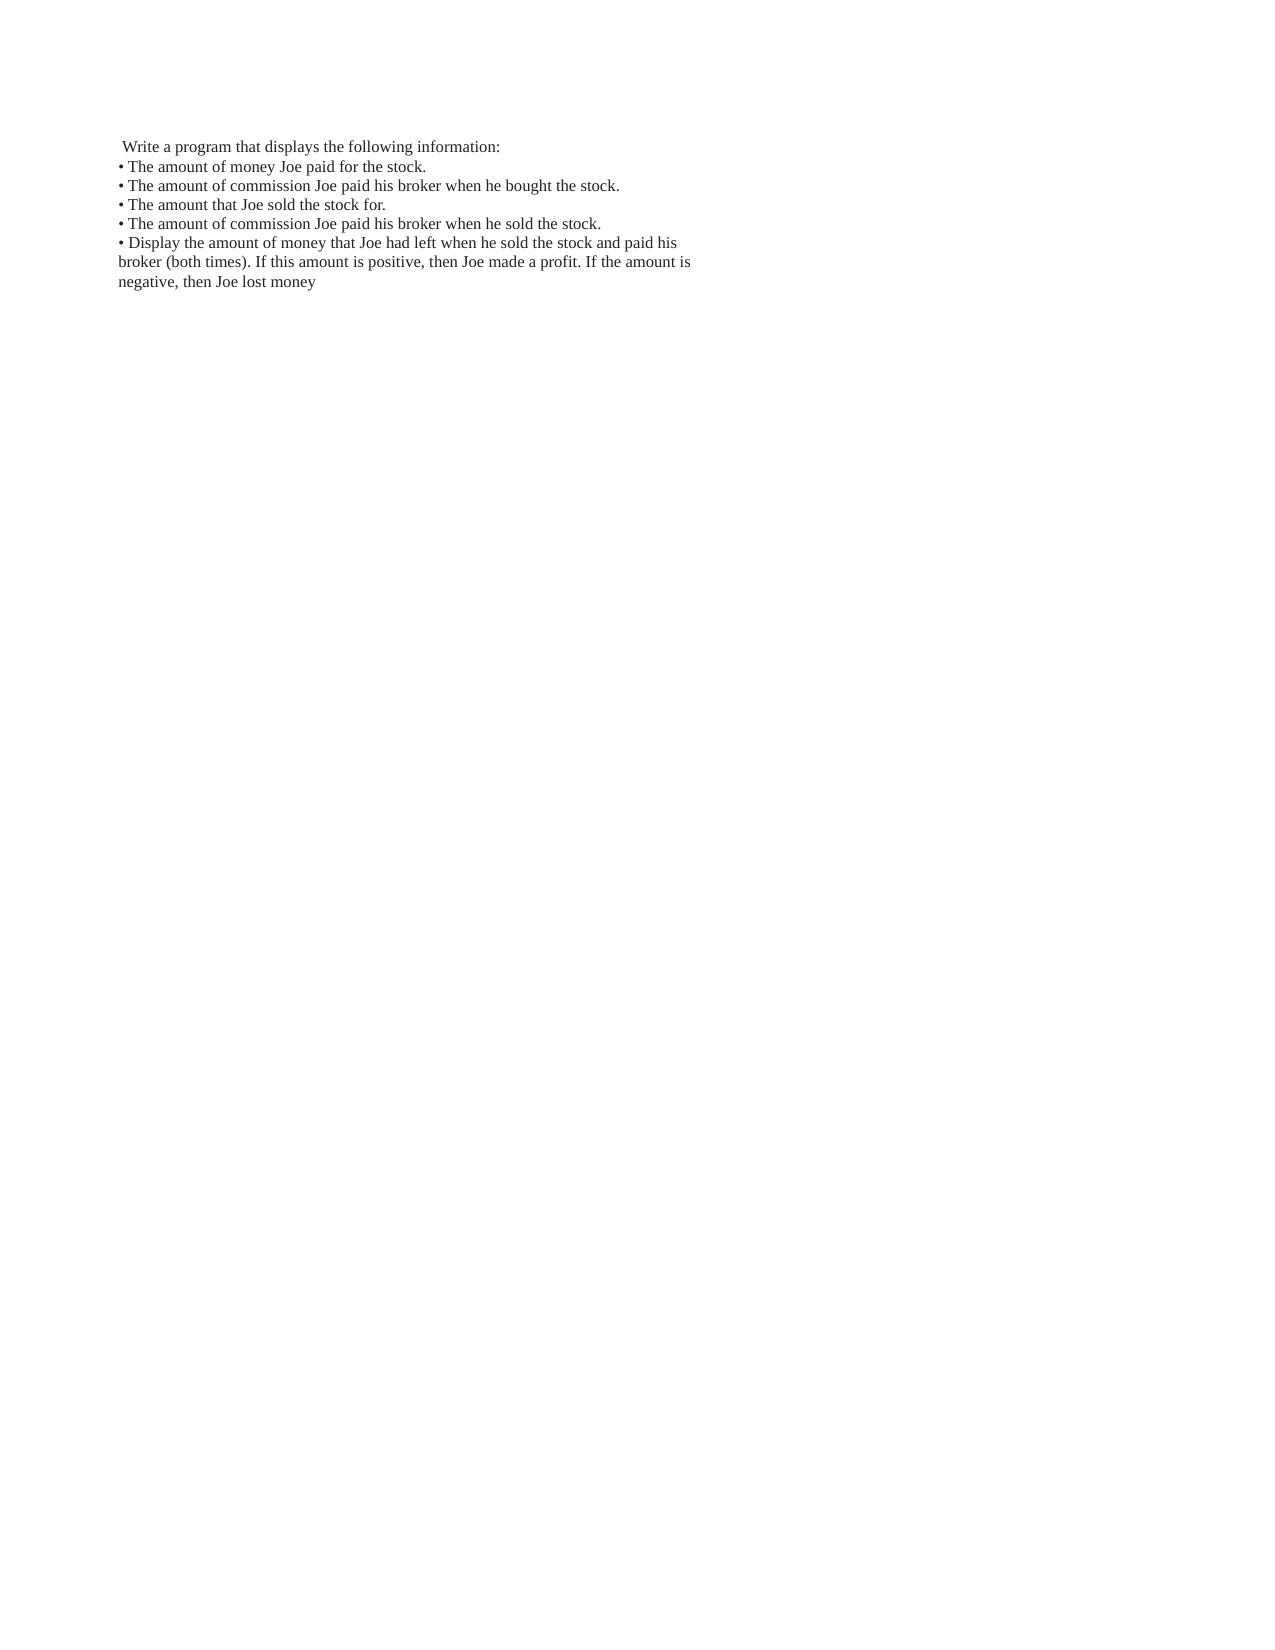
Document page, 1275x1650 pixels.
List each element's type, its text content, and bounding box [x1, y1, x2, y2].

text • The amount that Joe sold the stock for. [118, 195, 1157, 214]
text negative, then Joe lost money [118, 271, 1157, 291]
text broker (both times). If this amount is positive, then Joe made a profit. If the amount is [118, 252, 1157, 271]
text • The amount of commission Joe paid his broker when he sold the stock. [118, 214, 1157, 233]
text Write a program that displays the following information: [118, 137, 1157, 156]
text • The amount of commission Joe paid his broker when he bought the stock. [118, 176, 1157, 195]
text • The amount of money Joe paid for the stock. [118, 156, 1157, 176]
text • Display the amount of money that Joe had left when he sold the stock and paid his [118, 233, 1157, 252]
